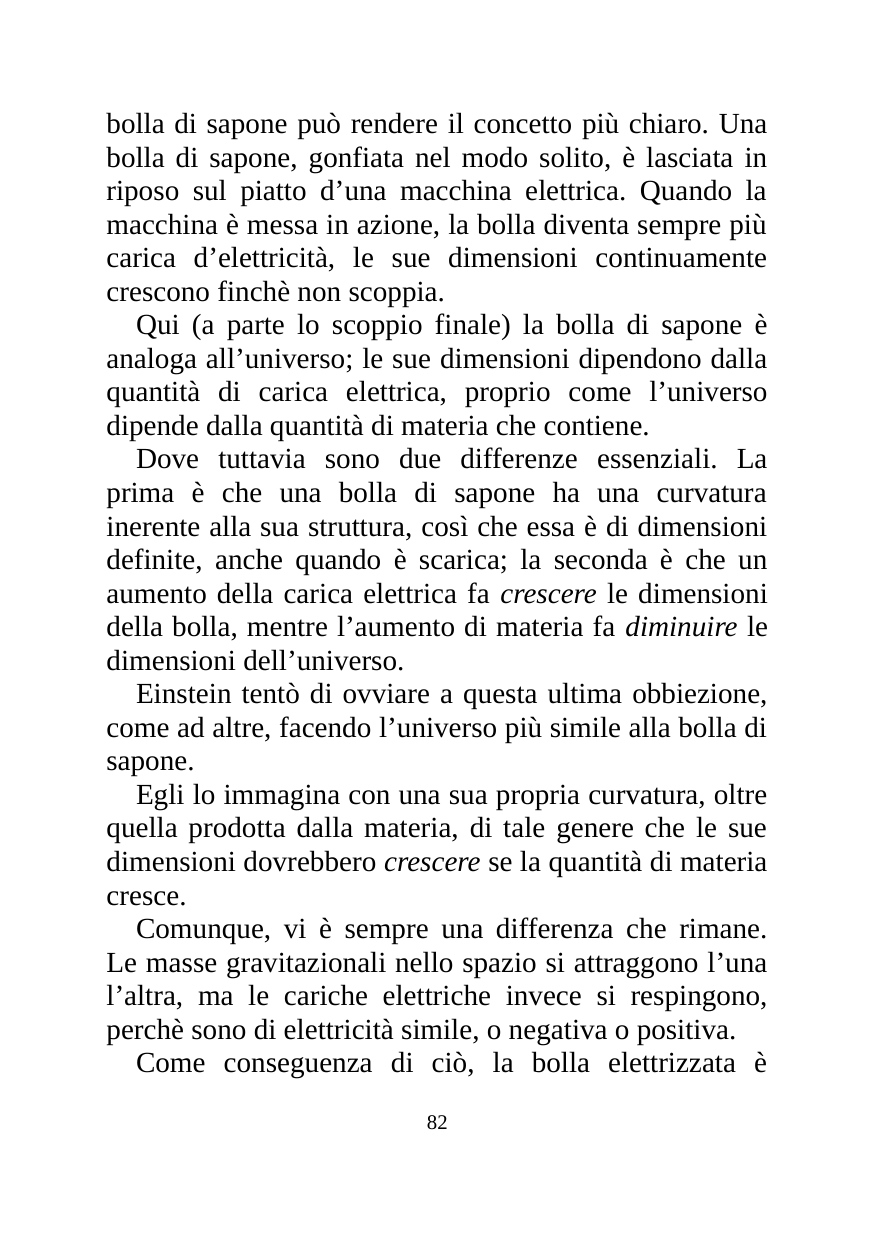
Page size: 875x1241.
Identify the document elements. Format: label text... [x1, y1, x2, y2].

text bolla di sapone può rendere il concetto più chiaro. Una bolla di sapone, gonfiata nel modo solito, è lasciata in riposo sul piatto d’una macchina elettrica. Quando la macchina è messa in azione, la bolla diventa sempre più carica d’elettricità, le sue dimensioni continuamente crescono finchè non scoppia. [106, 106, 768, 307]
text Come conseguenza di ciò, la bolla elettrizzata è [106, 1045, 768, 1079]
text Dove tuttavia sono due differenze essenziali. La prima è che una bolla di sapone ha una curvatura inerente alla sua struttura, così che essa è di dimensioni definite, anche quando è scarica; la seconda è che un aumento della carica elettrica fa crescere le dimensioni della bolla, mentre l’aumento di materia fa diminuire le dimensioni dell’universo. [106, 442, 768, 676]
text Einstein tentò di ovviare a questa ultima obbiezione, come ad altre, facendo l’universo più simile alla bolla di sapone. [106, 676, 768, 777]
text Qui (a parte lo scoppio finale) la bolla di sapone è analoga all’universo; le sue dimensioni dipendono dalla quantità di carica elettrica, proprio come l’universo dipende dalla quantità di materia che contiene. [106, 307, 768, 442]
text Egli lo immagina con una sua propria curvatura, oltre quella prodotta dalla materia, di tale genere che le sue dimensioni dovrebbero crescere se la quantità di materia cresce. [106, 777, 768, 911]
text Comunque, vi è sempre una differenza che rimane. Le masse gravitazionali nello spazio si attraggono l’una l’altra, ma le cariche elettriche invece si respingono, perchè sono di elettricità simile, o negativa o positiva. [106, 911, 768, 1045]
